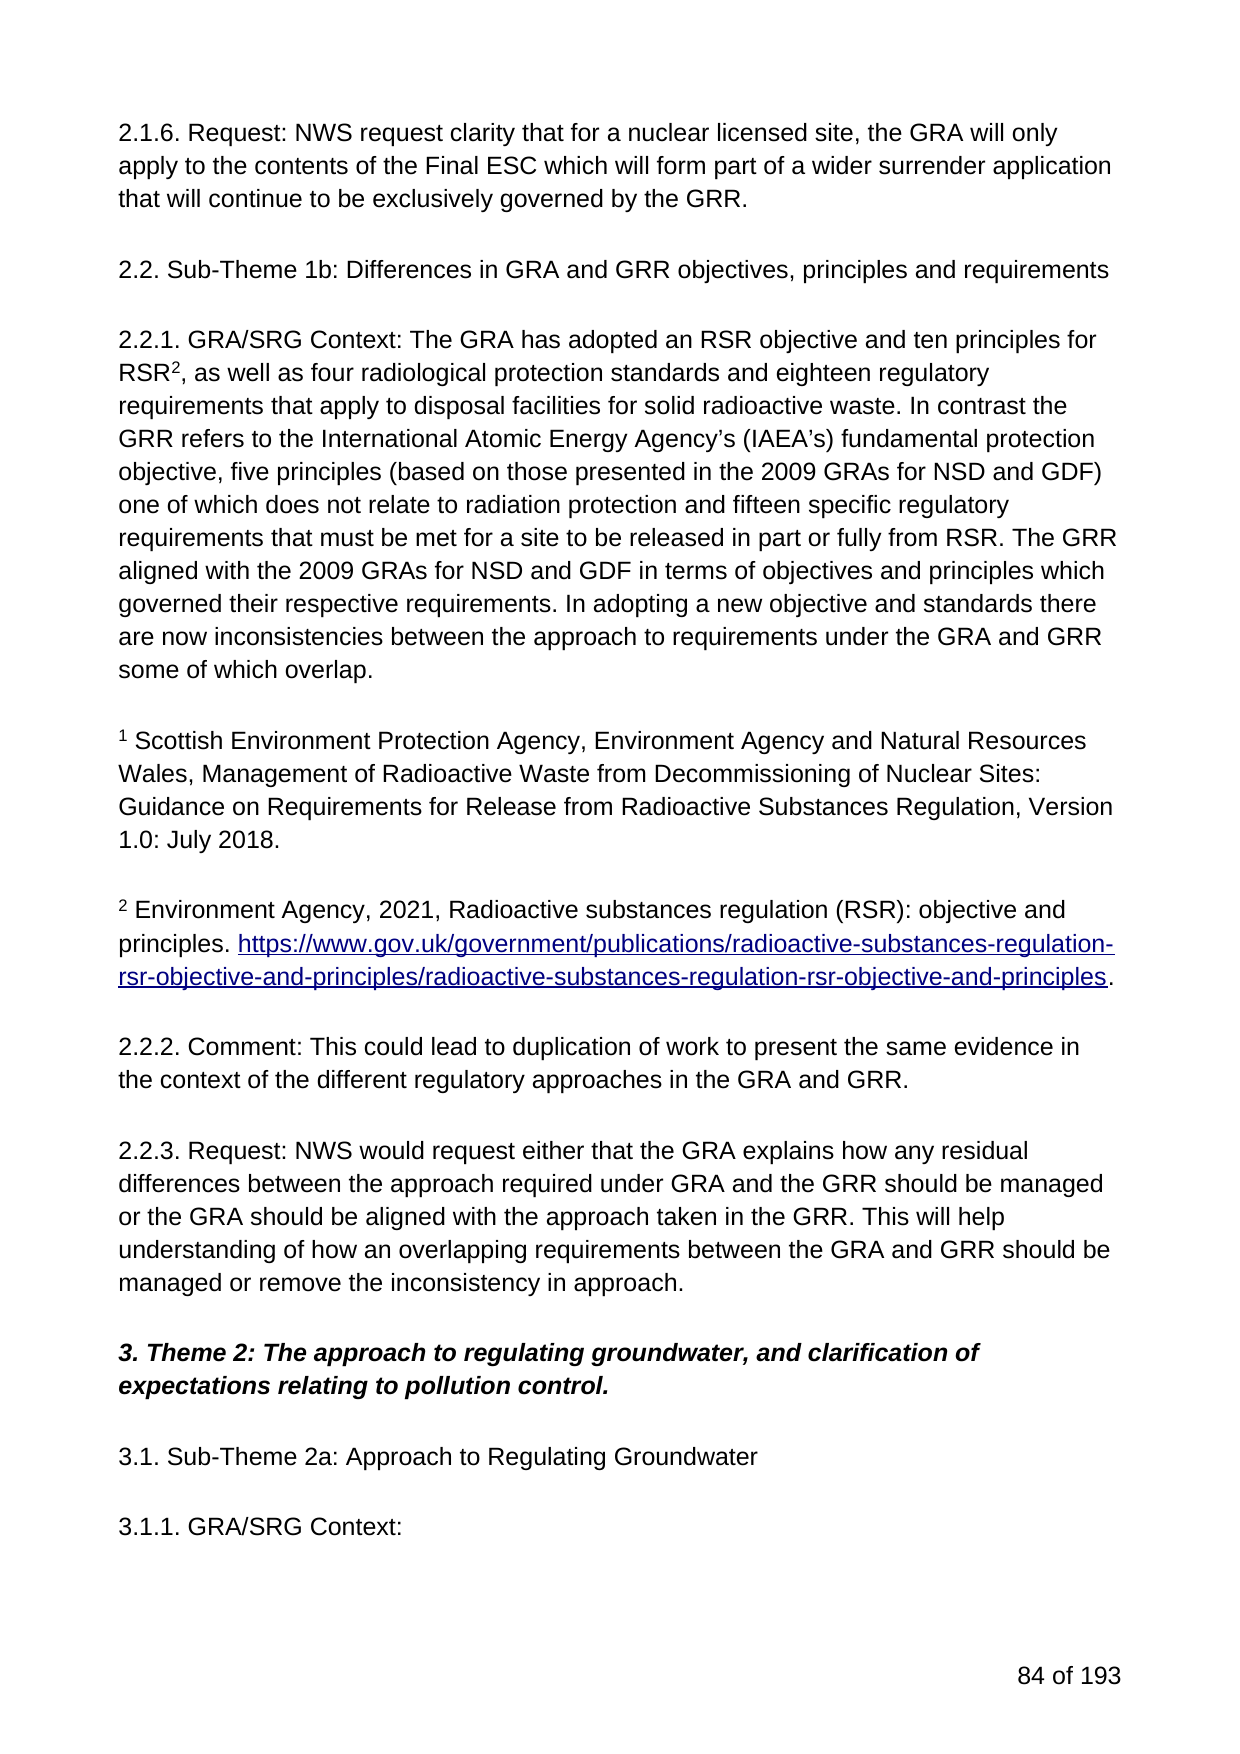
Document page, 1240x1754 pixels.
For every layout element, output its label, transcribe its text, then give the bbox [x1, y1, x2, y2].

text 2.2.3. Request: NWS would request either that the GRA explains how any residual differences between the approach required under GRA and the GRR should be managed or the GRA should be aligned with the approach taken in the GRR. This will help understanding of how an overlapping requirements between the GRA and GRR should be managed or remove the inconsistency in approach. [118, 1136, 1121, 1296]
text 2.2.1. GRA/SRG Context: The GRA has adopted an RSR objective and ten principles for RSR2, as well as four radiological protection standards and eighteen regulatory requirements that apply to disposal facilities for solid radioactive waste. In contrast the GRR refers to the International Atomic Energy Agency’s (IAEA’s) fundamental protection objective, five principles (based on those presented in the 2009 GRAs for NSD and GDF) one of which does not relate to radiation protection and fifteen specific regulatory requirements that must be met for a site to be released in part or fully from RSR. The GRR aligned with the 2009 GRAs for NSD and GDF in terms of objectives and principles which governed their respective requirements. In adopting a new objective and standards there are now inconsistencies between the approach to requirements under the GRA and GRR some of which overlap. [118, 325, 1121, 684]
text 3.1.1. GRA/SRG Context: [118, 1512, 1121, 1541]
text 3. Theme 2: The approach to regulating groundwater, and clarification of expectations relating to pollution control. [118, 1338, 1121, 1400]
text 2.2.2. Comment: This could lead to duplication of work to present the same evidence in the context of the different regulatory approaches in the GRA and GRR. [118, 1032, 1121, 1094]
text 3.1. Sub-Theme 2a: Approach to Regulating Groundwater [118, 1442, 1121, 1471]
text 1 Scottish Environment Protection Agency, Environment Agency and Natural Resources Wales, Management of Radioactive Waste from Decommissioning of Nuclear Sites: Guidance on Requirements for Release from Radioactive Substances Regulation, Version 1.0: July 2018. [118, 726, 1121, 854]
text 2.2. Sub-Theme 1b: Differences in GRA and GRR objectives, principles and requirements [118, 255, 1121, 283]
text 2.1.6. Request: NWS request clarity that for a nuclear licensed site, the GRA will only apply to the contents of the Final ESC which will form part of a wider surrender application that will continue to be exclusively governed by the GRR. [118, 118, 1121, 213]
text 2 Environment Agency, 2021, Radioactive substances regulation (RSR): objective and principles. https://www.gov.uk/government/publications/radioactive-substances-regulation-rsr-objective-and-principles/radioactive-substances-regulation-rsr-objective-and-principles. [118, 896, 1121, 990]
